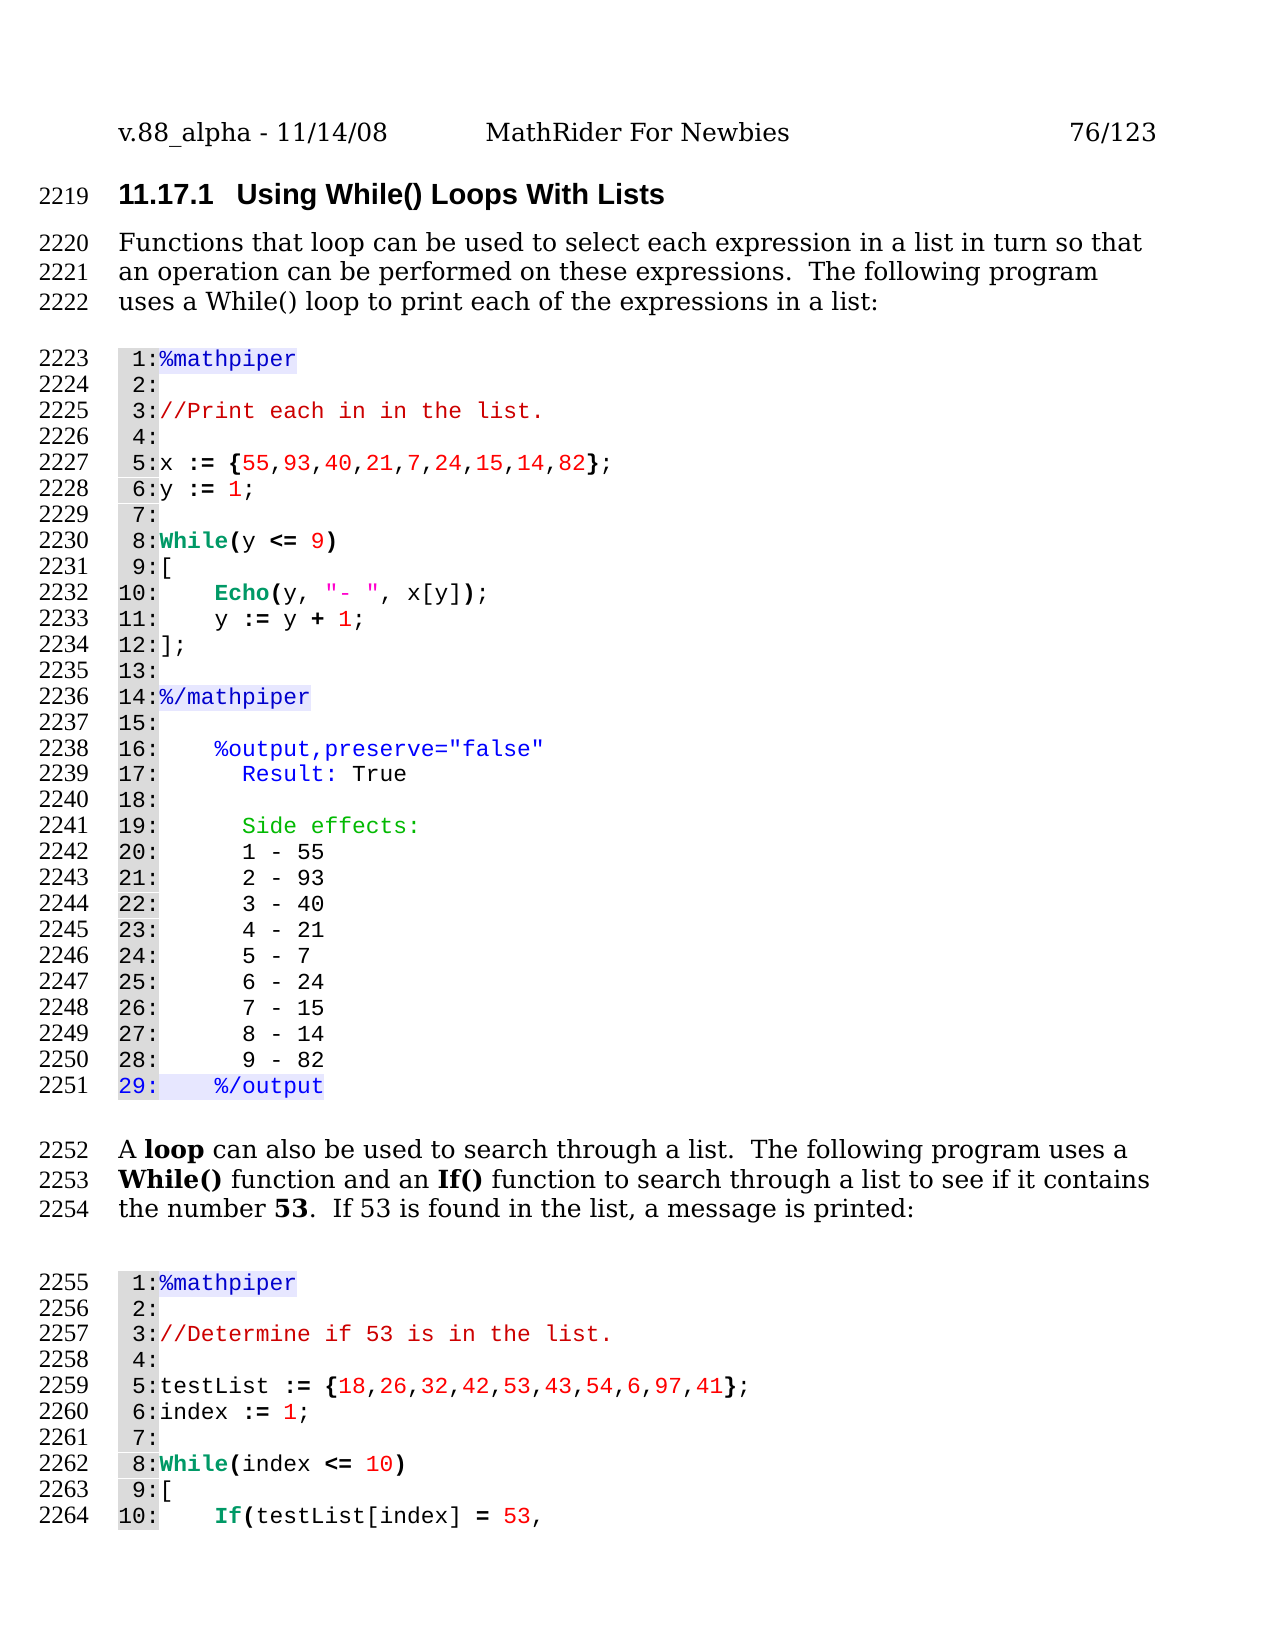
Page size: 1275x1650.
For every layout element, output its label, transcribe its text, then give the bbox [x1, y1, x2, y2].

text 14:%/mathpiper [118, 685, 1157, 711]
text 6:y := 1; [118, 477, 1157, 503]
text 8:While(y <= 9) [118, 529, 1157, 555]
text 12:]; [118, 633, 1157, 659]
text 29: %/output [118, 1074, 1157, 1100]
text 26: 7 - 15 [118, 996, 1157, 1022]
subtitle Using While() Loops With Lists [118, 177, 1157, 210]
text 22: 3 - 40 [118, 892, 1157, 918]
text 11: y := y + 1; [118, 607, 1157, 633]
text 4: [118, 1349, 1157, 1375]
text 10: Echo(y, "- ", x[y]); [118, 581, 1157, 607]
text 16: %output,preserve="false" [118, 737, 1157, 763]
text 5:x := {55,93,40,21,7,24,15,14,82}; [118, 452, 1157, 477]
text 2: [118, 374, 1157, 400]
text 1:%mathpiper [118, 1271, 1157, 1297]
text 4: [118, 426, 1157, 452]
text 5:testList := {18,26,32,42,53,43,54,6,97,41}; [118, 1375, 1157, 1401]
text 19: Side effects: [118, 815, 1157, 841]
text 23: 4 - 21 [118, 918, 1157, 944]
text 15: [118, 711, 1157, 737]
text 2: [118, 1297, 1157, 1323]
text 10: If(testList[index] = 53, [118, 1504, 1157, 1530]
text A loop can also be used to search through a list. The following program uses a While() function and an If() function to search through a list to see if it contains the number 53. If 53 is found in the list, a message is printed: [118, 1136, 1157, 1224]
text 1:%mathpiper [118, 348, 1157, 374]
text 28: 9 - 82 [118, 1048, 1157, 1074]
text 9:[ [118, 555, 1157, 581]
text 18: [118, 789, 1157, 815]
text 3://Print each in in the list. [118, 400, 1157, 426]
text 7: [118, 1427, 1157, 1452]
text 6:index := 1; [118, 1401, 1157, 1427]
text 8:While(index <= 10) [118, 1452, 1157, 1478]
text 24: 5 - 7 [118, 944, 1157, 970]
text 27: 8 - 14 [118, 1022, 1157, 1048]
text 25: 6 - 24 [118, 970, 1157, 996]
text 3://Determine if 53 is in the list. [118, 1323, 1157, 1349]
text 13: [118, 659, 1157, 685]
text 7: [118, 503, 1157, 529]
text 20: 1 - 55 [118, 841, 1157, 867]
text 9:[ [118, 1478, 1157, 1504]
text 17: Result: True [118, 763, 1157, 789]
text Functions that loop can be used to select each expression in a list in turn so that an operation can be performed on these expressions. The following program uses a While() loop to print each of the expressions in a list: [118, 228, 1157, 316]
text 21: 2 - 93 [118, 867, 1157, 892]
